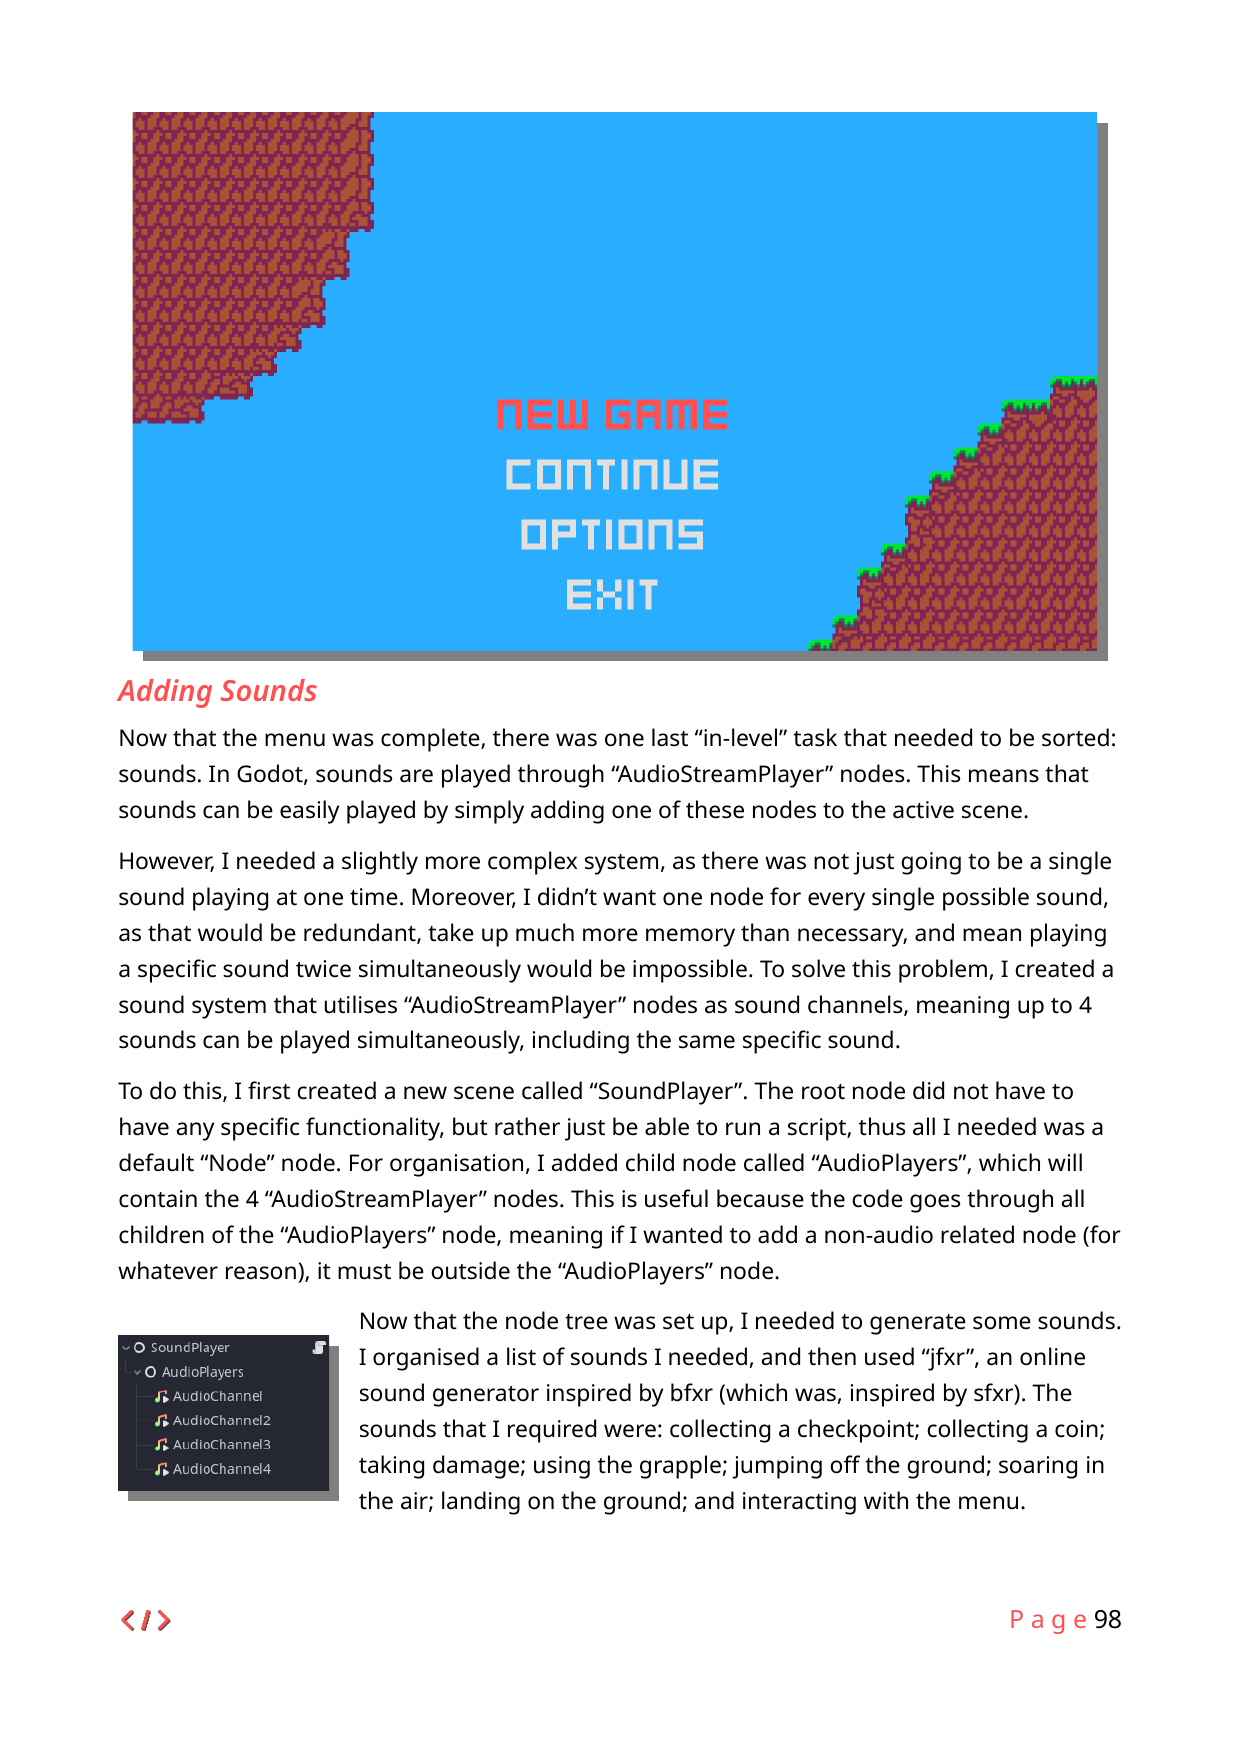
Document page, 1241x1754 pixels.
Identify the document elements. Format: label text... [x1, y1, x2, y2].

text To do this, I first created a new scene called “SoundPlayer”. The root node did not have to have any specific functionality, but rather just be able to run a script, thus all I needed was a default “Node” node. For organisation, I added child node called “AudioPlayers”, which will contain the 4 “AudioStreamPlayer” nodes. This is useful because the code goes through all children of the “AudioPlayers” node, meaning if I wanted to add a non-audio related node (for whatever reason), it must be outside the “AudioPlayers” node. [118, 1075, 1122, 1286]
picture [132, 112, 1098, 651]
text However, I needed a slightly more complex system, as there was not just going to be a single sound playing at one time. Moreover, I didn’t want one node for every single possible sound, as that would be redundant, take up much more memory than necessary, and mean playing a specific sound twice simultaneously would be impossible. To solve this problem, I created a sound system that utilises “AudioStreamPlayer” nodes as sound channels, meaning up to 4 sounds can be played simultaneously, including the same specific sound. [118, 845, 1122, 1056]
picture [116, 1591, 175, 1649]
text Now that the menu was complete, there was one last “in-level” task that needed to be sorted: sounds. In Godot, sounds are played through “AudioStreamPlayer” nodes. This means that sounds can be easily played by simply adding one of these nodes to the active scene. [118, 722, 1122, 826]
subtitle Adding Sounds [118, 670, 1122, 710]
picture [118, 1335, 330, 1491]
text Now that the node tree was set up, I needed to generate some sounds. I organised a list of sounds I needed, and then used “jfxr”, an online sound generator inspired by bfxr (which was, inspired by sfxr). The sounds that I required were: collecting a checkpoint; collecting a coin; taking damage; using the grapple; jumping off the ground; soaring in the air; landing on the ground; and interacting with the menu. [118, 1305, 1122, 1516]
